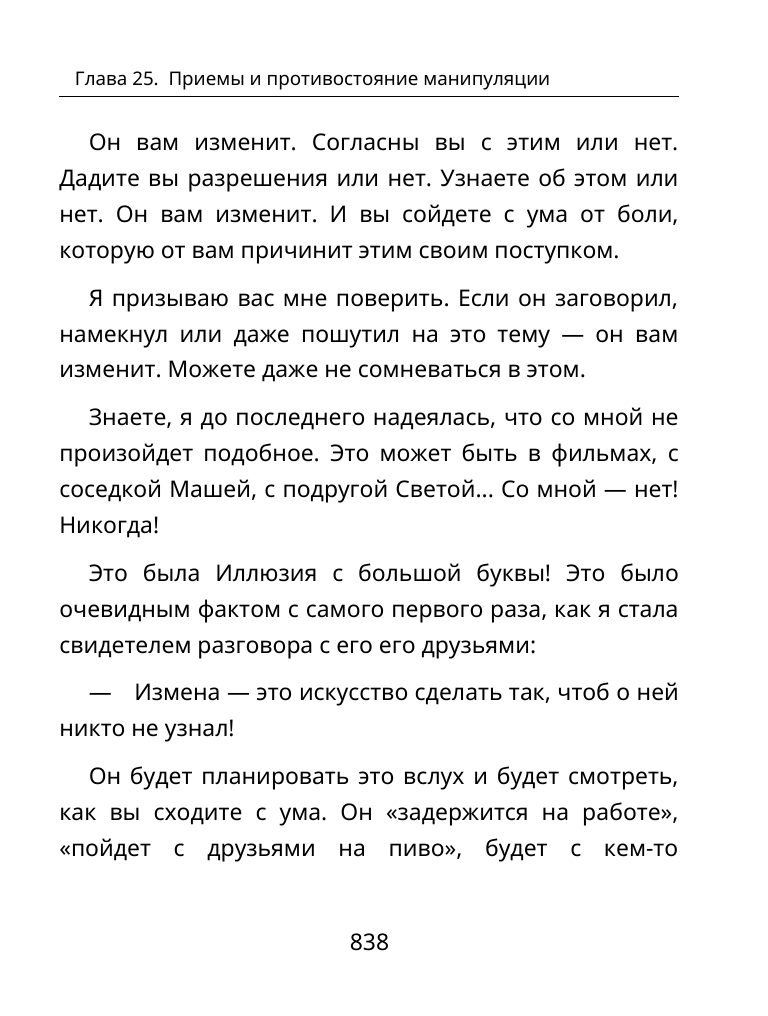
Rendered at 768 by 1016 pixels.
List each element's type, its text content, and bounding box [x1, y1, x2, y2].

list Измена — это искусство сделать так, чтоб о ней никто не узнал! [59, 676, 679, 743]
text Знаете, я до последнего надеялась, что со мной не произойдет подобное. Это может быть в фильмах, с соседкой Машей, с подругой Светой... Со мной — нет! Никогда! [59, 401, 679, 540]
text Он будет планировать это вслух и будет смотреть, как вы сходите с ума. Он «задержится на работе», «пойдет с друзьями на пиво», будет с кем-то [59, 760, 679, 863]
text Я призываю вас мне поверить. Если он заговорил, намекнул или даже пошутил на это тему — он вам изменит. Можете даже не сомневаться в этом. [59, 282, 679, 385]
text Он вам изменит. Согласны вы с этим или нет. Дадите вы разрешения или нет. Узнаете об этом или нет. Он вам изменит. И вы сойдете с ума от боли, которую от вам причинит этим своим поступком. [59, 126, 679, 265]
text Это была Иллюзия с большой буквы! Это было очевидным фактом с самого первого раза, как я стала свидетелем разговора с его его друзьями: [59, 557, 679, 660]
